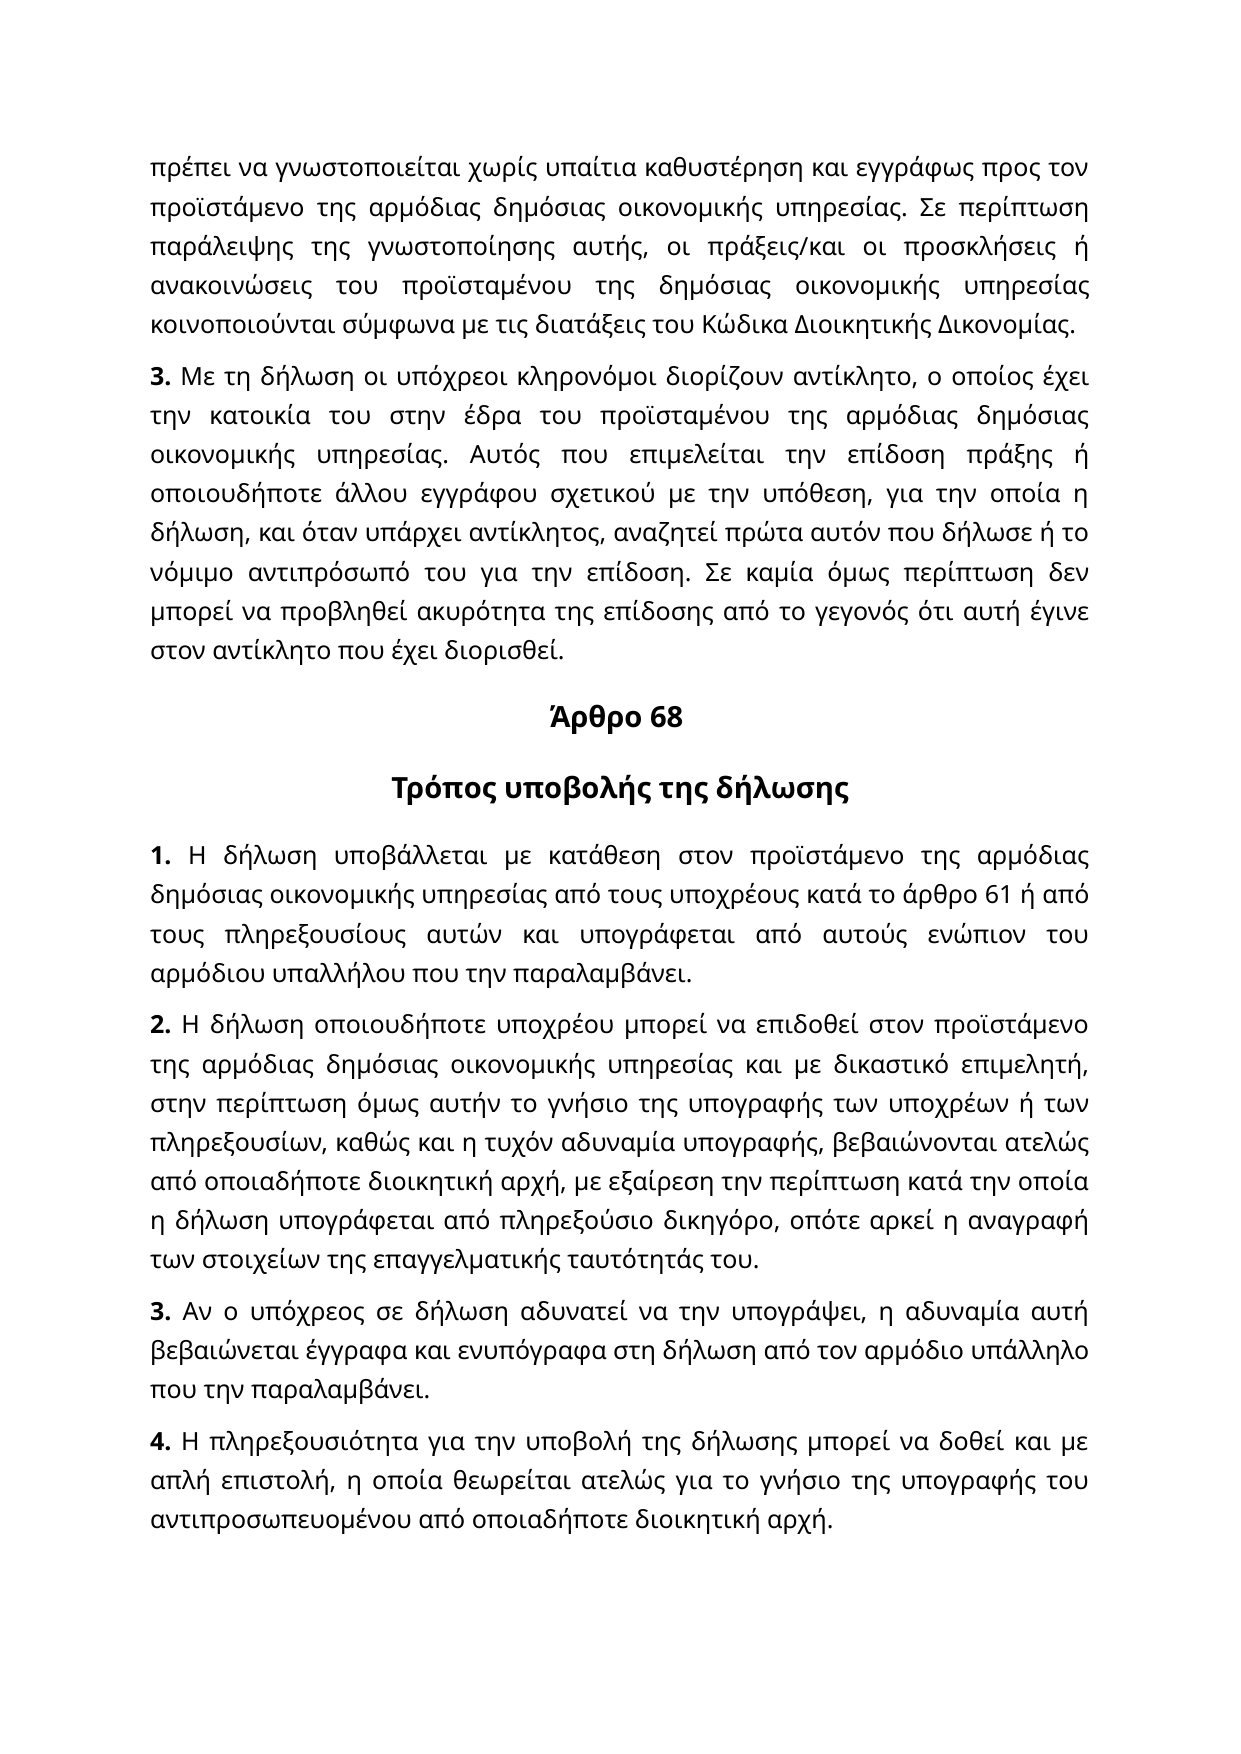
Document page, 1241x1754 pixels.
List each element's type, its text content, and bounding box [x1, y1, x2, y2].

text 1. Η δήλωση υποβάλλεται με κατάθεση στον προϊστάμενο της αρμόδιας δημόσιας οικονομικής υπηρεσίας από τους υποχρέους κατά το άρθρο 61 ή από τους πληρεξουσίους αυτών και υπογράφεται από αυτούς ενώπιον του αρμόδιου υπαλλήλου που την παραλαμβάνει. [150, 838, 1090, 989]
text 4. Η πληρεξουσιότητα για την υποβολή της δήλωσης μπορεί να δοθεί και με απλή επιστολή, η οποία θεωρείται ατελώς για το γνήσιο της υπογραφής του αντιπροσωπευομένου από οποιαδήποτε διοικητική αρχή. [150, 1424, 1090, 1536]
text 3. Αν ο υπόχρεος σε δήλωση αδυνατεί να την υπογράψει, η αδυναμία αυτή βεβαιώνεται έγγραφα και ενυπόγραφα στη δήλωση από τον αρμόδιο υπάλληλο που την παραλαμβάνει. [150, 1294, 1090, 1406]
subtitle Τρόπος υποβολής της δήλωσης [150, 767, 1090, 807]
subtitle Άρθρο 68 [150, 697, 1090, 736]
text 2. Η δήλωση οποιουδήποτε υποχρέου μπορεί να επιδοθεί στον προϊστάμενο της αρμόδιας δημόσιας οικονομικής υπηρεσίας και με δικαστικό επιμελητή, στην περίπτωση όμως αυτήν το γνήσιο της υπογραφής των υποχρέων ή των πληρεξουσίων, καθώς και η τυχόν αδυναμία υπογραφής, βεβαιώνονται ατελώς από οποιαδήποτε διοικητική αρχή, με εξαίρεση την περίπτωση κατά την οποία η δήλωση υπογράφεται από πληρεξούσιο δικηγόρο, οπότε αρκεί η αναγραφή των στοιχείων της επαγγελματικής ταυτότητάς του. [150, 1007, 1090, 1276]
text πρέπει να γνωστοποιείται χωρίς υπαίτια καθυστέρηση και εγγράφως προς τον προϊστάμενο της αρμόδιας δημόσιας οικονομικής υπηρεσίας. Σε περίπτωση παράλειψης της γνωστοποίησης αυτής, οι πράξεις/και οι προσκλήσεις ή ανακοινώσεις του προϊσταμένου της δημόσιας οικονομικής υπηρεσίας κοινοποιούνται σύμφωνα με τις διατάξεις του Κώδικα Διοικητικής Δικονομίας. [150, 150, 1090, 341]
text 3. Με τη δήλωση οι υπόχρεοι κληρονόμοι διορίζουν αντίκλητο, ο οποίος έχει την κατοικία του στην έδρα του προϊσταμένου της αρμόδιας δημόσιας οικονομικής υπηρεσίας. Αυτός που επιμελείται την επίδοση πράξης ή οποιουδήποτε άλλου εγγράφου σχετικού με την υπόθεση, για την οποία η δήλωση, και όταν υπάρχει αντίκλητος, αναζητεί πρώτα αυτόν που δήλωσε ή το νόμιμο αντιπρόσωπό του για την επίδοση. Σε καμία όμως περίπτωση δεν μπορεί να προβληθεί ακυρότητα της επίδοσης από το γεγονός ότι αυτή έγινε στον αντίκλητο που έχει διορισθεί. [150, 358, 1090, 667]
